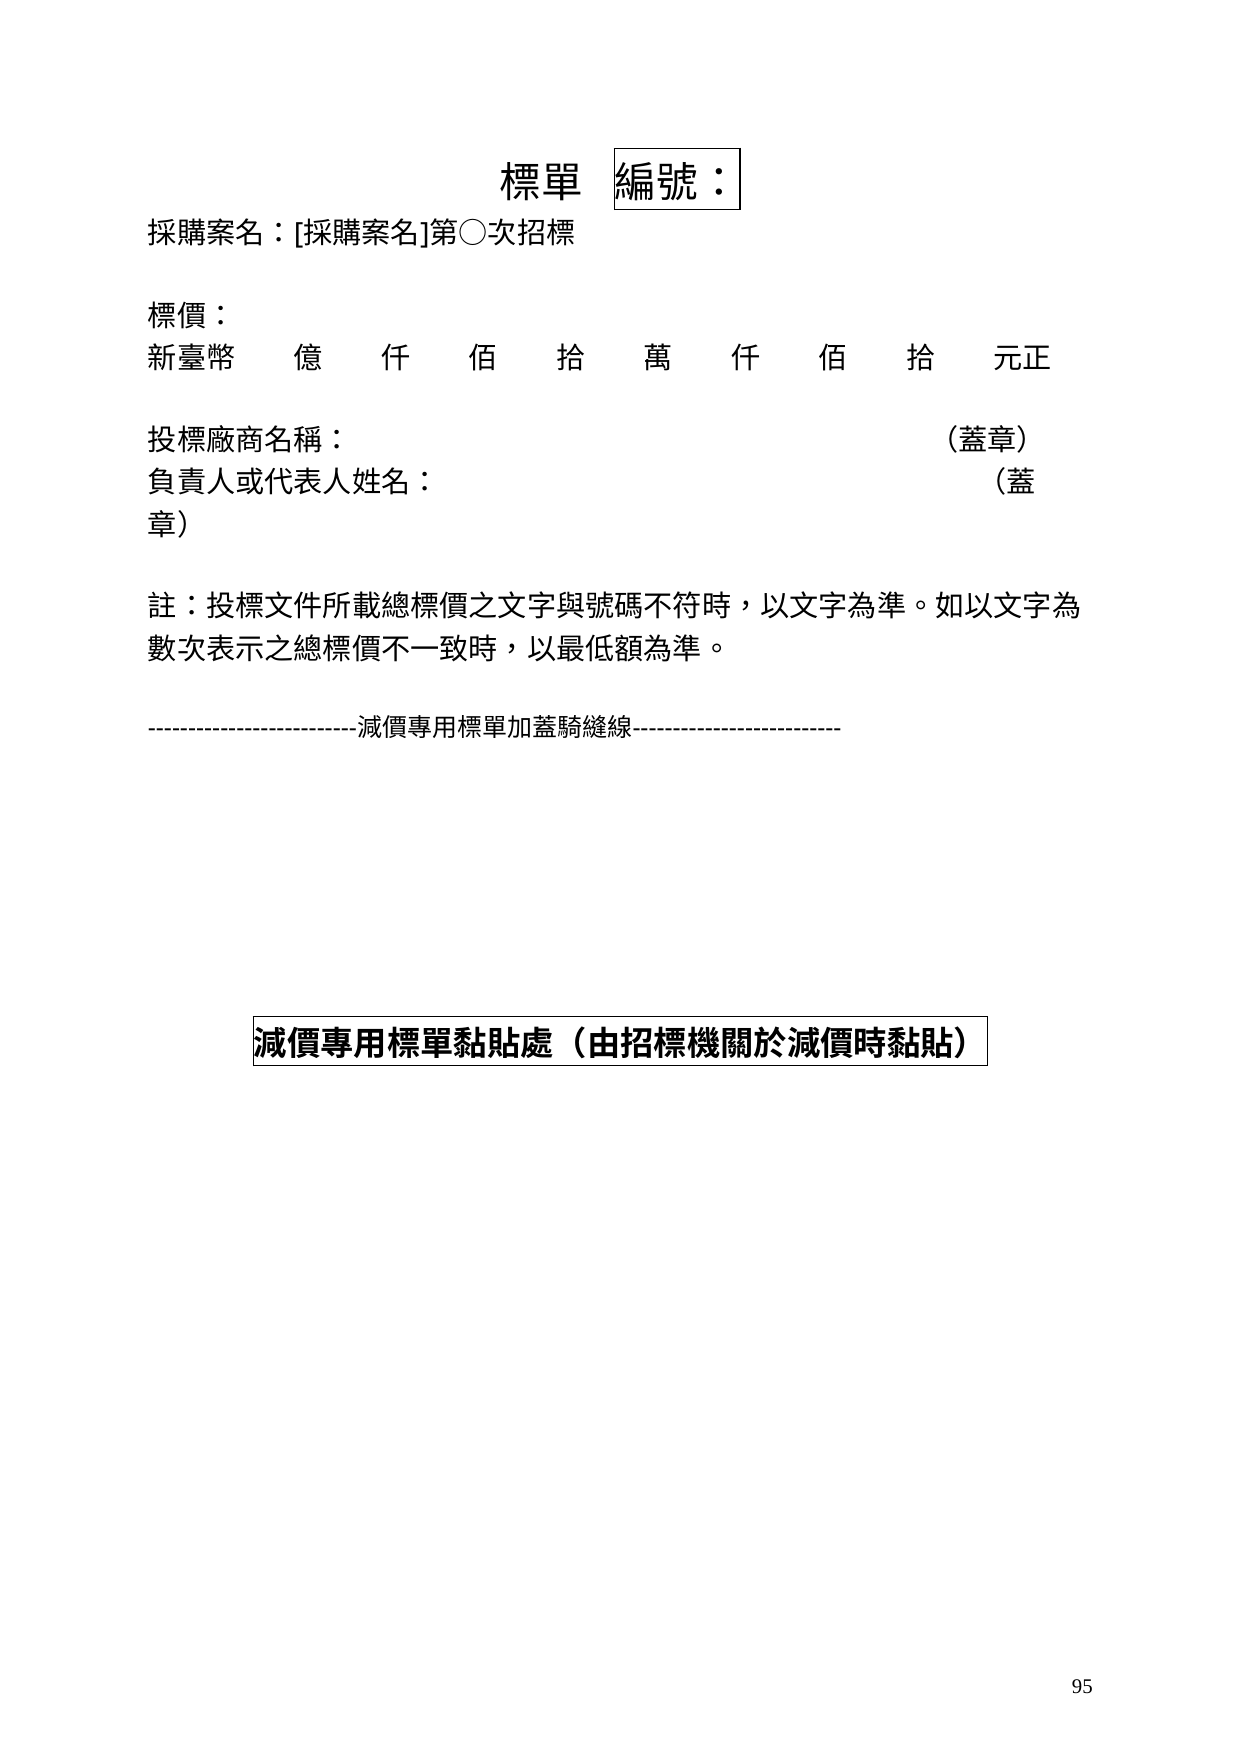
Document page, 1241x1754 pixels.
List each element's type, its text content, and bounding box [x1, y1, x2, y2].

text [148, 1016, 253, 1066]
text 減價專用標單黏貼處（由招標機關於減價時黏貼） [254, 1017, 987, 1065]
text 標單 [148, 148, 614, 210]
text 新臺幣 億 仟 佰 拾 萬 仟 佰 拾 元正 [148, 334, 1092, 377]
text --------------------------減價專用標單加蓋騎縫線-------------------------- [148, 707, 1092, 743]
text 負責人或代表人姓名： （蓋章） [148, 459, 1092, 543]
text 投標廠商名稱： （蓋章） [148, 416, 1092, 459]
text 註：投標文件所載總標價之文字與號碼不符時，以文字為準。如以文字為數次表示之總標價不一致時，以最低額為準。 [148, 583, 1092, 668]
text 採購案名：[採購案名]第○次招標 [148, 210, 1092, 252]
text [741, 148, 1092, 210]
text [988, 1016, 1092, 1066]
text 標價： [148, 292, 1092, 334]
text 編號： [615, 149, 739, 209]
